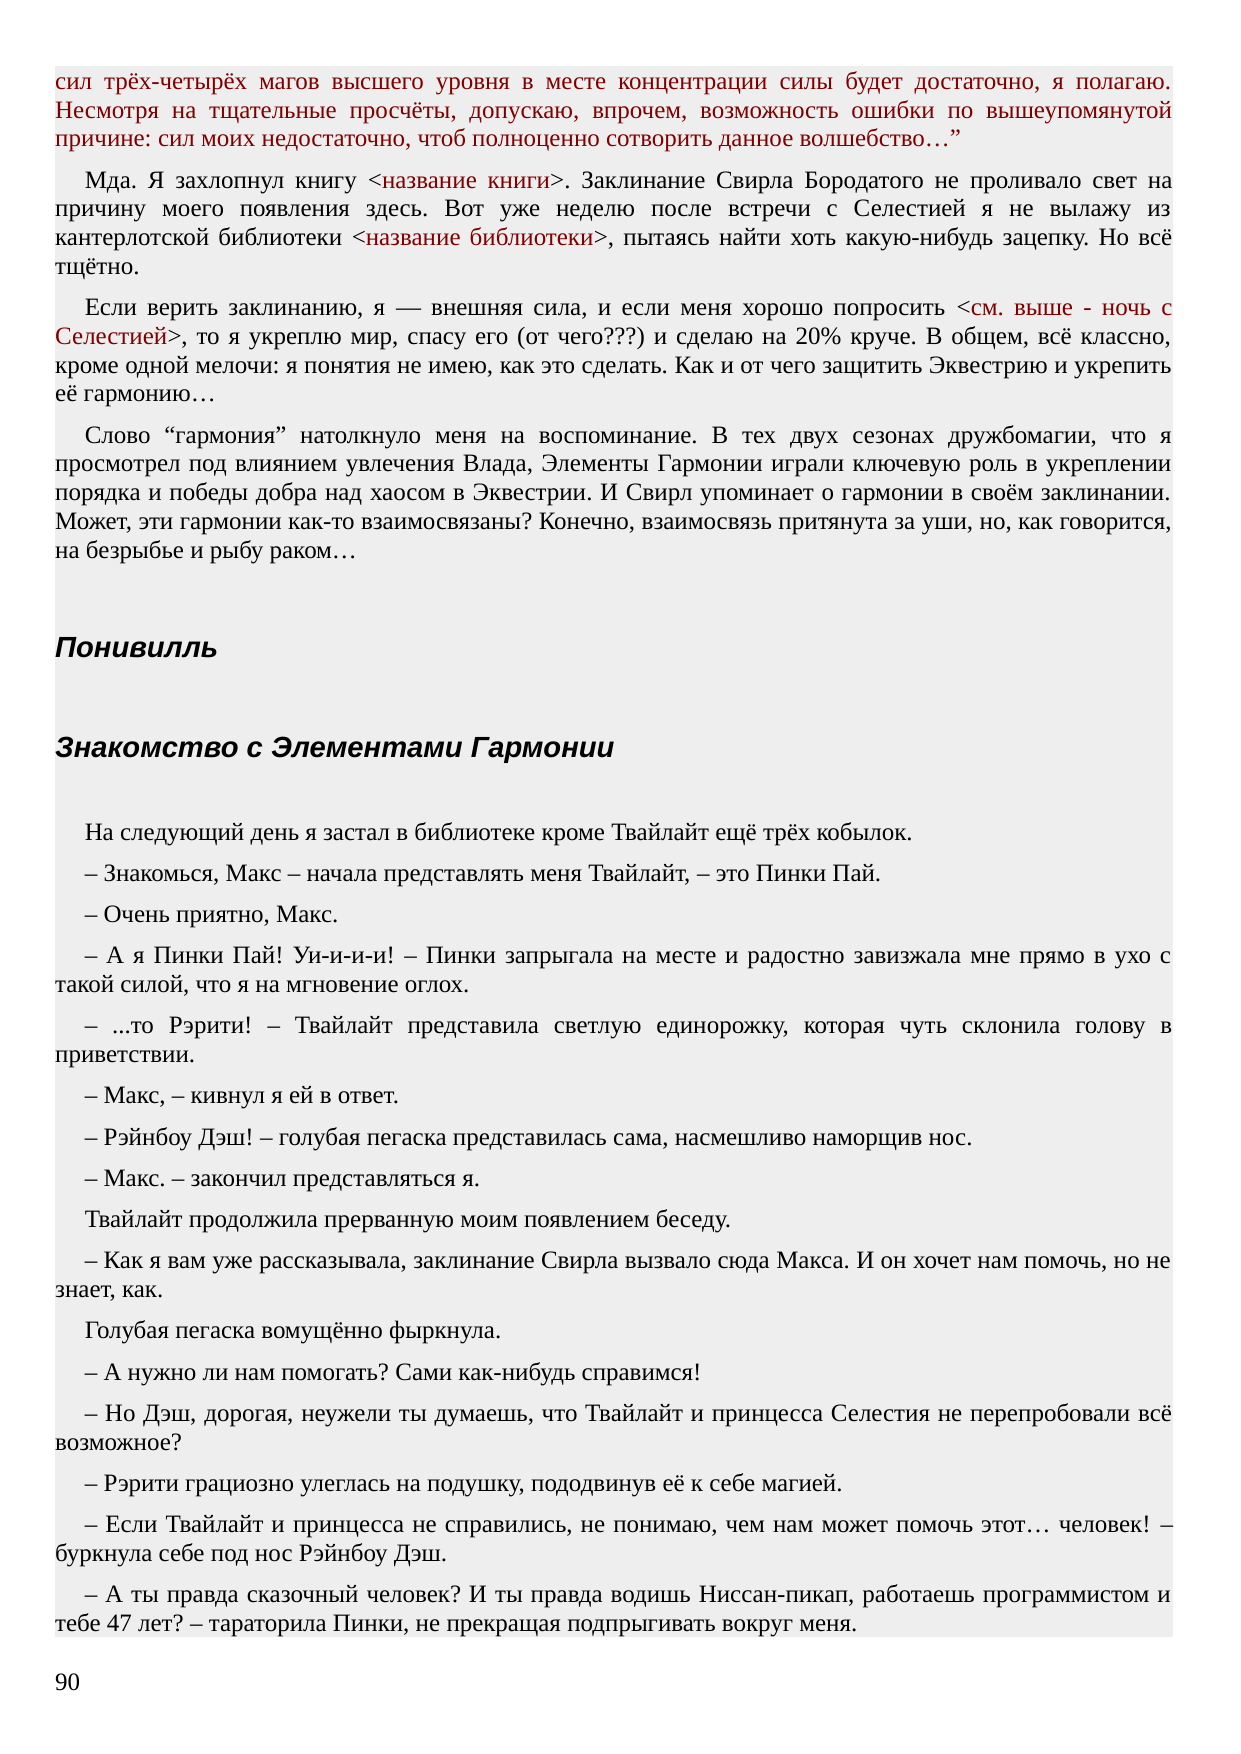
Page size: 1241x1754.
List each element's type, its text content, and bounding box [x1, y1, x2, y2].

subtitle Знакомство с Элементами Гармонии [55, 729, 1173, 763]
text – А я Пинки Пай! Уи-и-и-и! – Пинки запрыгала на месте и радостно завизжала мне прямо в ухо с такой силой, что я на мгновение оглох. [55, 941, 1173, 998]
text Мда. Я захлопнул книгу <название книги>. Заклинание Свирла Бородатого не проливало свет на причину моего появления здесь. Вот уже неделю после встречи с Селестией я не вылажу из кантерлотской библиотеки <название библиотеки>, пытаясь найти хоть какую-нибудь зацепку. Но всё тщётно. [55, 165, 1173, 280]
text Слово “гармония” натолкнуло меня на воспоминание. В тех двух сезонах дружбомагии, что я просмотрел под влиянием увлечения Влада, Элементы Гармонии играли ключевую роль в укреплении порядка и победы добра над хаосом в Эквестрии. И Свирл упоминает о гармонии в своём заклинании. Может, эти гармонии как-то взаимосвязаны? Конечно, взаимосвязь притянута за уши, но, как говорится, на безрыбье и рыбу раком… [55, 420, 1173, 563]
text Твайлайт продолжила прерванную моим появлением беседу. [55, 1204, 1173, 1233]
text – Рэрити грациозно улеглась на подушку, пододвинув её к себе магией. [55, 1468, 1173, 1497]
text – А ты правда сказочный человек? И ты правда водишь Ниссан-пикап, работаешь программистом и тебе 47 лет? – тараторила Пинки, не прекращая подпрыгивать вокруг меня. [55, 1579, 1173, 1637]
text – Рэйнбоу Дэш! – голубая пегаска представилась сама, насмешливо наморщив нос. [55, 1122, 1173, 1151]
text сил трёх-четырёх магов высшего уровня в месте концентрации силы будет достаточно, я полагаю. Несмотря на тщательные просчёты, допускаю, впрочем, возможность ошибки по вышеупомянутой причине: сил моих недостаточно, чтоб полноценно сотворить данное волшебство…” [55, 66, 1173, 152]
text – Как я вам уже рассказывала, заклинание Свирла вызвало сюда Макса. И он хочет нам помочь, но не знает, как. [55, 1246, 1173, 1303]
text Голубая пегаска вомущённо фыркнула. [55, 1316, 1173, 1344]
text На следующий день я застал в библиотеке кроме Твайлайт ещё трёх кобылок. [55, 817, 1173, 846]
text – Макс. – закончил представляться я. [55, 1163, 1173, 1192]
text – Макс, – кивнул я ей в ответ. [55, 1081, 1173, 1109]
text – Но Дэш, дорогая, неужели ты думаешь, что Твайлайт и принцесса Селестия не перепробовали всё возможное? [55, 1398, 1173, 1456]
text – А нужно ли нам помогать? Сами как-нибудь справимся! [55, 1357, 1173, 1386]
subtitle Понивилль [55, 630, 1173, 663]
text – Очень приятно, Макс. [55, 899, 1173, 928]
text – ...то Рэрити! – Твайлайт представила светлую единорожку, которая чуть склонила голову в приветствии. [55, 1011, 1173, 1068]
text – Если Твайлайт и принцесса не справились, не понимаю, чем нам может помочь этот… человек! – буркнула себе под нос Рэйнбоу Дэш. [55, 1509, 1173, 1567]
text Если верить заклинанию, я — внешняя сила, и если меня хорошо попросить <см. выше - ночь с Селестией>, то я укреплю мир, спасу его (от чего???) и сделаю на 20% круче. В общем, всё классно, кроме одной мелочи: я понятия не имею, как это сделать. Как и от чего защитить Эквестрию и укрепить её гармонию… [55, 292, 1173, 407]
text – Знакомься, Макс – начала представлять меня Твайлайт, – это Пинки Пай. [55, 858, 1173, 887]
